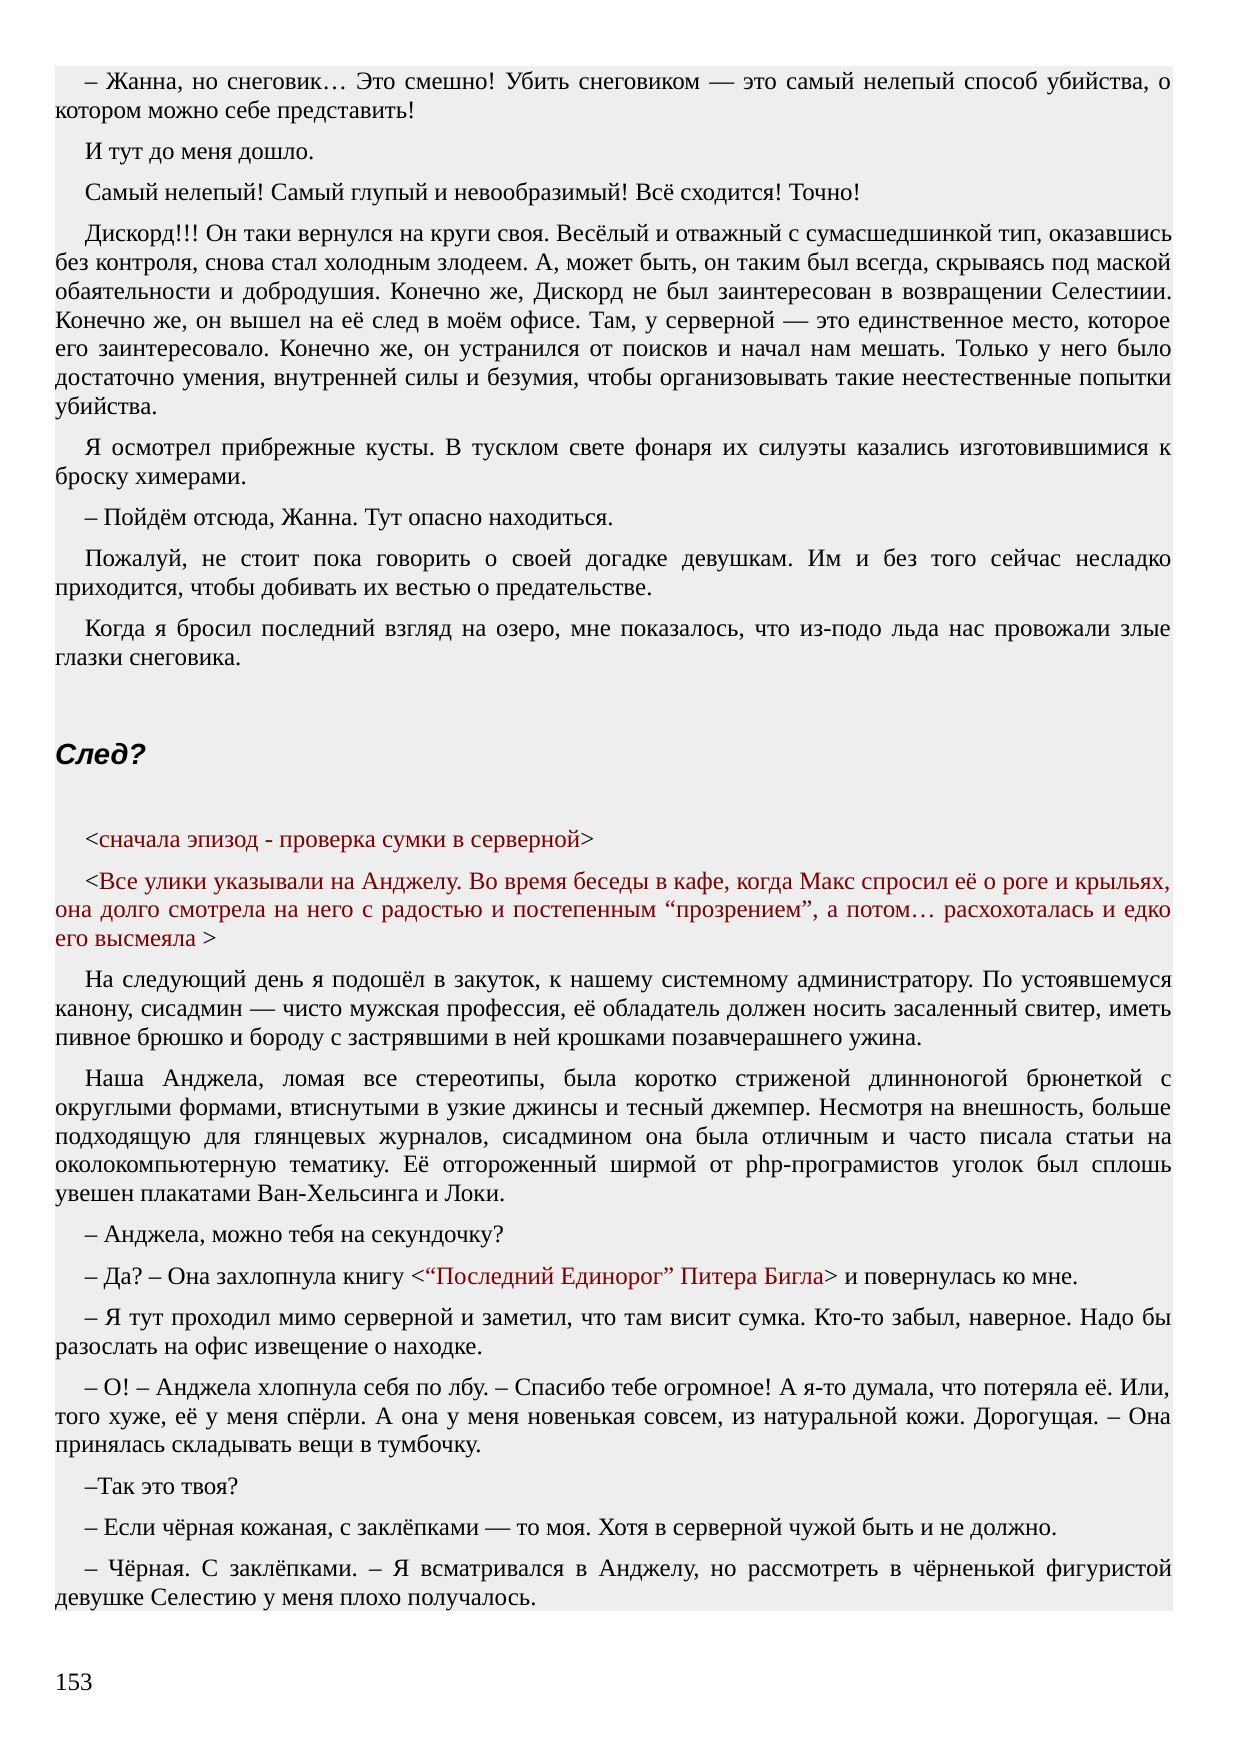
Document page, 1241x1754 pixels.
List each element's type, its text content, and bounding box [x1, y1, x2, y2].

text – Жанна, но снеговик… Это смешно! Убить снеговиком — это самый нелепый способ убийства, о котором можно себе представить! [55, 66, 1173, 123]
text – Я тут проходил мимо серверной и заметил, что там висит сумка. Кто-то забыл, наверное. Надо бы разослать на офис извещение о находке. [55, 1302, 1173, 1359]
subtitle След? [55, 737, 1173, 771]
text Самый нелепый! Самый глупый и невообразимый! Всё сходится! Точно! [55, 177, 1173, 206]
text – Анджела, можно тебя на секундочку? [55, 1219, 1173, 1248]
text – Пойдём отсюда, Жанна. Тут опасно находиться. [55, 502, 1173, 531]
text Пожалуй, не стоит пока говорить о своей догадке девушкам. Им и без того сейчас несладко приходится, чтобы добивать их вестью о предательстве. [55, 543, 1173, 601]
text – Да? – Она захлопнула книгу <“Последний Единорог” Питера Бигла> и повернулась ко мне. [55, 1261, 1173, 1289]
text – О! – Анджела хлопнула себя по лбу. – Спасибо тебе огромное! А я-то думала, что потеряла её. Или, того хуже, её у меня спёрли. А она у меня новенькая совсем, из натуральной кожи. Дорогущая. – Она принялась складывать вещи в тумбочку. [55, 1372, 1173, 1458]
text И тут до меня дошло. [55, 136, 1173, 165]
text Когда я бросил последний взгляд на озеро, мне показалось, что из-подо льда нас провожали злые глазки снеговика. [55, 613, 1173, 671]
text Дискорд!!! Он таки вернулся на круги своя. Весёлый и отважный с сумасшедшинкой тип, оказавшись без контроля, снова стал холодным злодеем. А, может быть, он таким был всегда, скрываясь под маской обаятельности и добродушия. Конечно же, Дискорд не был заинтересован в возвращении Селестиии. Конечно же, он вышел на её след в моём офисе. Там, у серверной — это единственное место, которое его заинтересовало. Конечно же, он устранился от поисков и начал нам мешать. Только у него было достаточно умения, внутренней силы и безумия, чтобы организовывать такие неестественные попытки убийства. [55, 218, 1173, 420]
text На следующий день я подошёл в закуток, к нашему системному администратору. По устоявшемуся канону, сисадмин — чисто мужская профессия, её обладатель должен носить засаленный свитер, иметь пивное брюшко и бороду с застрявшими в ней крошками позавчерашнего ужина. [55, 964, 1173, 1051]
text –Так это твоя? [55, 1471, 1173, 1499]
text – Если чёрная кожаная, с заклёпками — то моя. Хотя в серверной чужой быть и не должно. [55, 1512, 1173, 1541]
text Наша Анджела, ломая все стереотипы, была коротко стриженой длинноногой брюнеткой с округлыми формами, втиснутыми в узкие джинсы и тесный джемпер. Несмотря на внешность, больше подходящую для глянцевых журналов, сисадмином она была отличным и часто писала статьи на околокомпьютерную тематику. Её отгороженный ширмой от php-програмистов уголок был сплошь увешен плакатами Ван-Хельсинга и Локи. [55, 1063, 1173, 1207]
text <сначала эпизод - проверка сумки в серверной> [55, 824, 1173, 853]
text Я осмотрел прибрежные кусты. В тусклом свете фонаря их силуэты казались изготовившимися к броску химерами. [55, 432, 1173, 490]
text – Чёрная. С заклёпками. – Я всматривался в Анджелу, но рассмотреть в чёрненькой фигуристой девушке Селестию у меня плохо получалось. [55, 1553, 1173, 1611]
text <Все улики указывали на Анджелу. Во время беседы в кафе, когда Макс спросил её о роге и крыльях, она долго смотрела на него с радостью и постепенным “прозрением”, а потом… расхохоталась и едко его высмеяла > [55, 866, 1173, 952]
